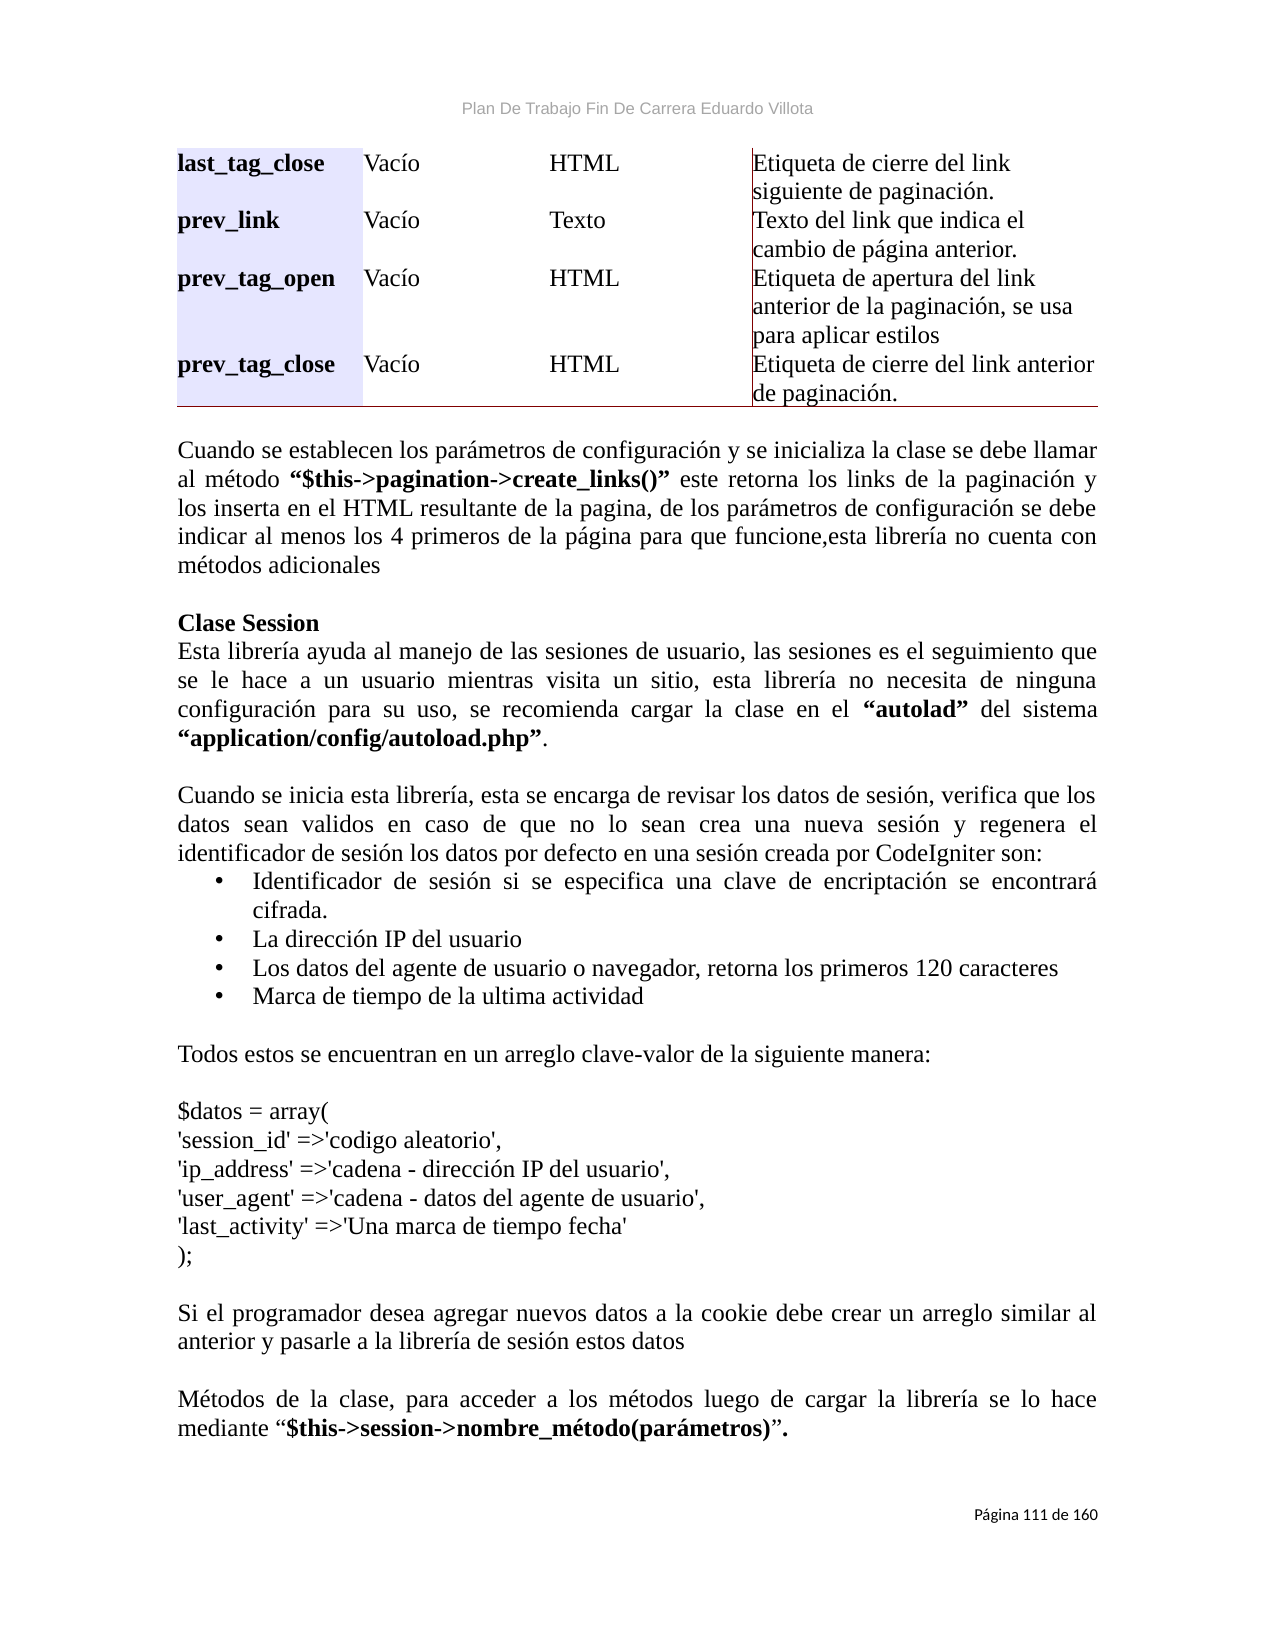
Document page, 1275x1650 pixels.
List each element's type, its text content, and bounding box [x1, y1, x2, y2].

text Cuando se inicia esta librería, esta se encarga de revisar los datos de sesión, verifica que los datos sean validos en caso de que no lo sean crea una nueva sesión y regenera el identificador de sesión los datos por defecto en una sesión creada por CodeIgniter son: [177, 780, 1098, 866]
text 'user_agent' =>'cadena - datos del agente de usuario', [177, 1183, 1098, 1211]
table_cell Vacío [363, 205, 549, 263]
text 'last_activity' =>'Una marca de tiempo fecha' [177, 1211, 1098, 1240]
table_cell Texto [549, 205, 752, 263]
table_cell prev_link [177, 205, 363, 263]
table_cell Vacío [363, 148, 549, 205]
table_cell HTML [549, 349, 752, 406]
table_cell Etiqueta de cierre del link anterior de paginación. [753, 349, 1097, 406]
list Marca de tiempo de la ultima actividad [215, 981, 1098, 1010]
text 'session_id' =>'codigo aleatorio', [177, 1125, 1098, 1154]
text Métodos de la clase, para acceder a los métodos luego de cargar la librería se lo hace mediante “$this->session->nombre_método(parámetros)”. [177, 1384, 1098, 1441]
text Esta librería ayuda al manejo de las sesiones de usuario, las sesiones es el seguimiento que se le hace a un usuario mientras visita un sitio, esta librería no necesita de ninguna configuración para su uso, se recomienda cargar la clase en el “autolad” del sistema “application/config/autoload.php”. [177, 636, 1098, 751]
text Clase Session [177, 608, 1098, 636]
table_cell HTML [549, 148, 752, 205]
table_cell Texto del link que indica el cambio de página anterior. [753, 205, 1097, 263]
text ); [177, 1240, 1098, 1269]
text $datos = array( [177, 1096, 1098, 1125]
list Identificador de sesión si se especifica una clave de encriptación se encontrará cifrada. [215, 866, 1098, 924]
table_cell Etiqueta de cierre del link siguiente de paginación. [753, 148, 1097, 205]
table_cell prev_tag_close [177, 349, 363, 406]
list Los datos del agente de usuario o navegador, retorna los primeros 120 caracteres [215, 953, 1098, 981]
table_cell Etiqueta de apertura del link anterior de la paginación, se usa para aplicar estilos [753, 263, 1097, 349]
text Si el programador desea agregar nuevos datos a la cookie debe crear un arreglo similar al anterior y pasarle a la librería de sesión estos datos [177, 1298, 1098, 1355]
text Cuando se establecen los parámetros de configuración y se inicializa la clase se debe llamar al método “$this->pagination->create_links()” este retorna los links de la paginación y los inserta en el HTML resultante de la pagina, de los parámetros de configuración se debe indicar al menos los 4 primeros de la página para que funcione,esta librería no cuenta con métodos adicionales [177, 435, 1098, 579]
table_cell prev_tag_open [177, 263, 363, 349]
table_cell Vacío [363, 349, 549, 406]
table_cell last_tag_close [177, 148, 363, 205]
table_cell Vacío [363, 263, 549, 349]
text 'ip_address' =>'cadena - dirección IP del usuario', [177, 1154, 1098, 1183]
list La dirección IP del usuario [215, 924, 1098, 953]
table_cell HTML [549, 263, 752, 349]
text Todos estos se encuentran en un arreglo clave-valor de la siguiente manera: [177, 1039, 1098, 1068]
